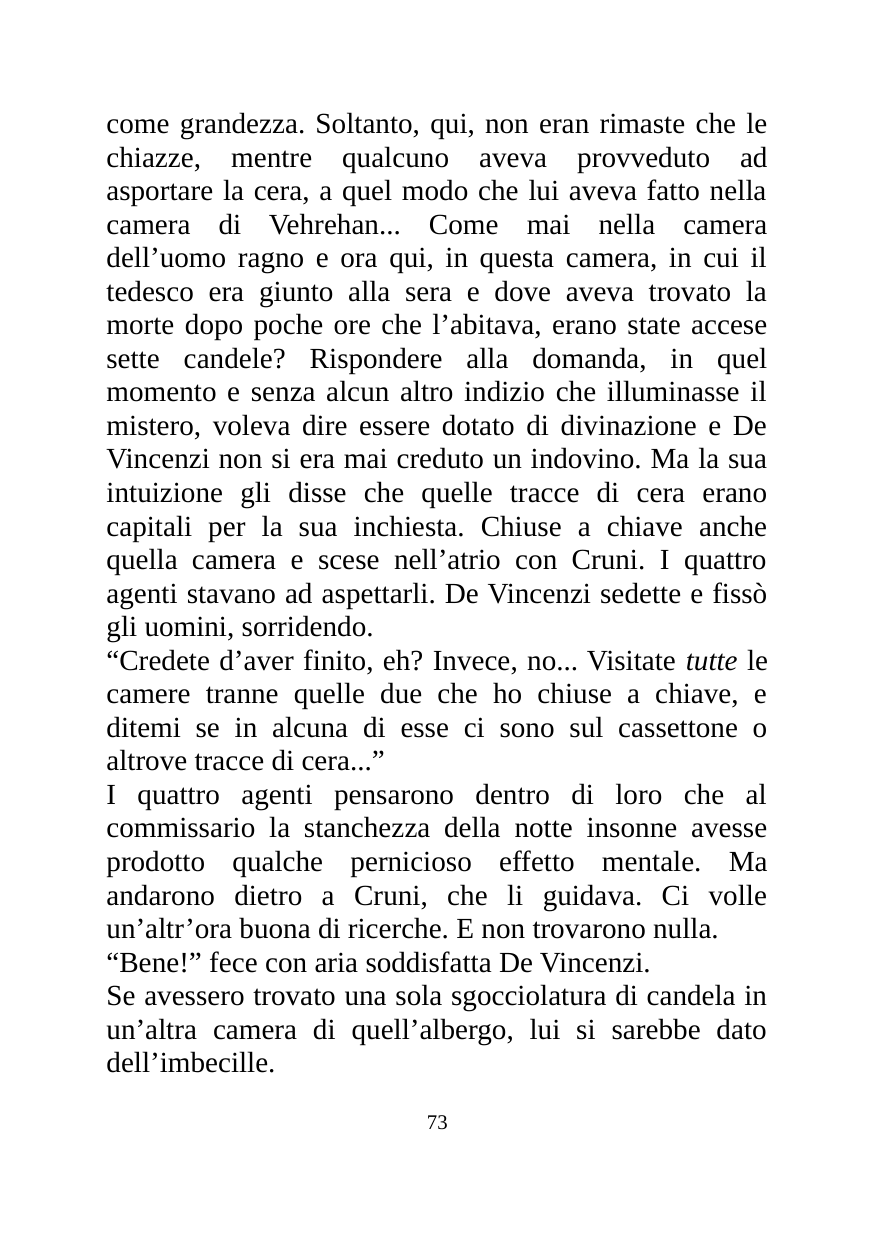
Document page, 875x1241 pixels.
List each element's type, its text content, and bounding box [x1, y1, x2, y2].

text “Credete d’aver finito, eh? Invece, no... Visitate tutte le camere tranne quelle due che ho chiuse a chiave, e ditemi se in alcuna di esse ci sono sul cassettone o altrove tracce di cera...” [106, 643, 768, 777]
text “Bene!” fece con aria soddisfatta De Vincenzi. [106, 945, 768, 978]
text Se avessero trovato una sola sgocciolatura di candela in un’altra camera di quell’albergo, lui si sarebbe dato dell’imbecille. [106, 978, 768, 1079]
text come grandezza. Soltanto, qui, non eran rimaste che le chiazze, mentre qualcuno aveva provveduto ad asportare la cera, a quel modo che lui aveva fatto nella camera di Vehrehan... Come mai nella camera dell’uomo ragno e ora qui, in questa camera, in cui il tedesco era giunto alla sera e dove aveva trovato la morte dopo poche ore che l’abitava, erano state accese sette candele? Rispondere alla domanda, in quel momento e senza alcun altro indizio che illuminasse il mistero, voleva dire essere dotato di divinazione e De Vincenzi non si era mai creduto un indovino. Ma la sua intuizione gli disse che quelle tracce di cera erano capitali per la sua inchiesta. Chiuse a chiave anche quella camera e scese nell’atrio con Cruni. I quattro agenti stavano ad aspettarli. De Vincenzi sedette e fissò gli uomini, sorridendo. [106, 106, 768, 643]
text I quattro agenti pensarono dentro di loro che al commissario la stanchezza della notte insonne avesse prodotto qualche pernicioso effetto mentale. Ma andarono dietro a Cruni, che li guidava. Ci volle un’altr’ora buona di ricerche. E non trovarono nulla. [106, 777, 768, 945]
